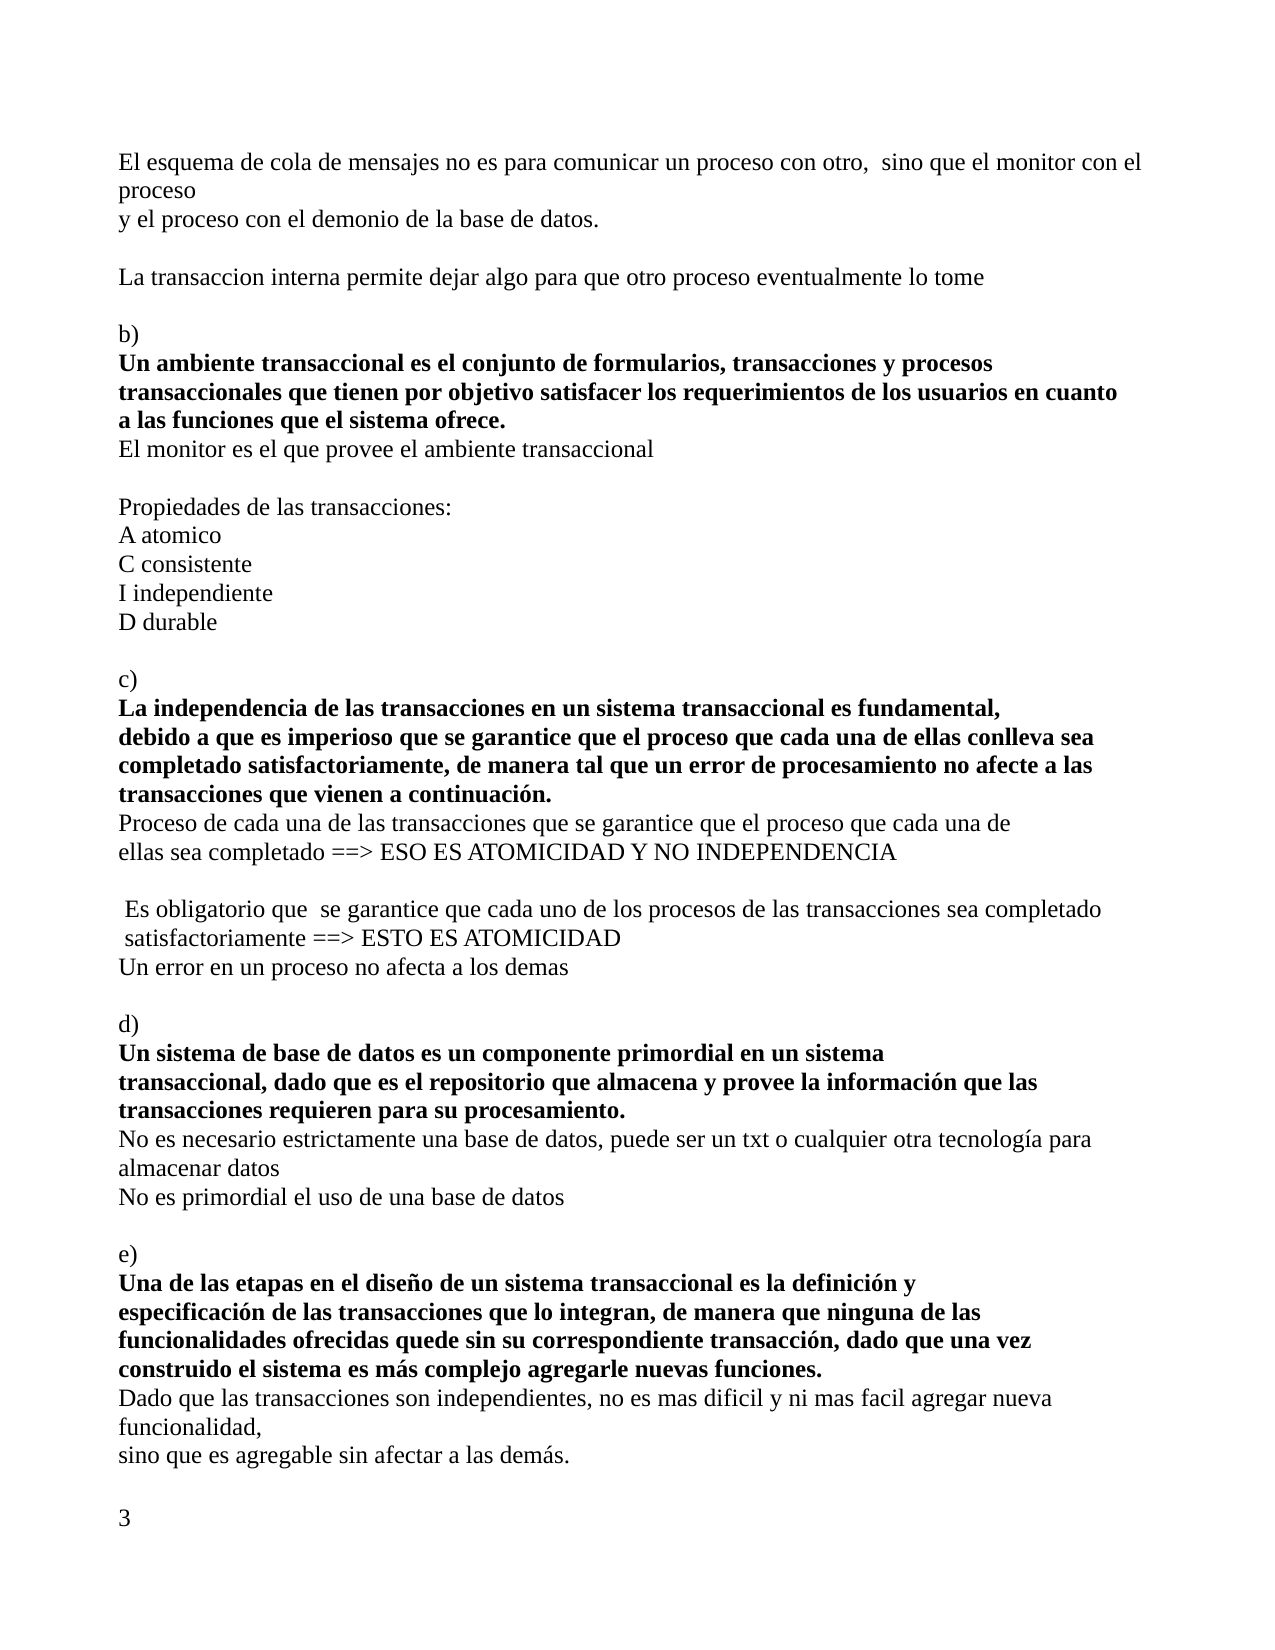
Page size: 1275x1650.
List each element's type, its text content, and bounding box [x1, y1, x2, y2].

text El monitor es el que provee el ambiente transaccional [118, 434, 1157, 463]
text debido a que es imperioso que se garantice que el proceso que cada una de ellas conlleva sea [118, 722, 1157, 751]
text C consistente [118, 549, 1157, 578]
text Un sistema de base de datos es un componente primordial en un sistema [118, 1038, 1157, 1067]
text El esquema de cola de mensajes no es para comunicar un proceso con otro, sino que el monitor con el proceso [118, 147, 1157, 204]
text No es primordial el uso de una base de datos [118, 1182, 1157, 1211]
text c) [118, 664, 1157, 693]
text I independiente [118, 578, 1157, 607]
text Es obligatorio que se garantice que cada uno de los procesos de las transacciones sea completado [118, 894, 1157, 923]
text satisfactoriamente ==> ESTO ES ATOMICIDAD [118, 923, 1157, 952]
text completado satisfactoriamente, de manera tal que un error de procesamiento no afecte a las [118, 751, 1157, 779]
text y el proceso con el demonio de la base de datos. [118, 204, 1157, 233]
text Un ambiente transaccional es el conjunto de formularios, transacciones y procesos [118, 348, 1157, 377]
text transacciones que vienen a continuación. [118, 779, 1157, 808]
text No es necesario estrictamente una base de datos, puede ser un txt o cualquier otra tecnología para [118, 1124, 1157, 1153]
text e) [118, 1239, 1157, 1268]
text transaccional, dado que es el repositorio que almacena y provee la información que las [118, 1067, 1157, 1096]
text D durable [118, 607, 1157, 636]
text ellas sea completado ==> ESO ES ATOMICIDAD Y NO INDEPENDENCIA [118, 837, 1157, 866]
text transaccionales que tienen por objetivo satisfacer los requerimientos de los usuarios en cuanto [118, 377, 1157, 406]
text funcionalidades ofrecidas quede sin su correspondiente transacción, dado que una vez [118, 1326, 1157, 1354]
text sino que es agregable sin afectar a las demás. [118, 1441, 1157, 1469]
text transacciones requieren para su procesamiento. [118, 1096, 1157, 1124]
text La transaccion interna permite dejar algo para que otro proceso eventualmente lo tome [118, 262, 1157, 291]
text Dado que las transacciones son independientes, no es mas dificil y ni mas facil agregar nueva funcionalidad, [118, 1383, 1157, 1441]
text almacenar datos [118, 1153, 1157, 1182]
text Propiedades de las transacciones: [118, 492, 1157, 521]
text Un error en un proceso no afecta a los demas [118, 952, 1157, 981]
text Proceso de cada una de las transacciones que se garantice que el proceso que cada una de [118, 808, 1157, 837]
text b) [118, 319, 1157, 348]
text Una de las etapas en el diseño de un sistema transaccional es la definición y [118, 1268, 1157, 1297]
text a las funciones que el sistema ofrece. [118, 406, 1157, 434]
text construido el sistema es más complejo agregarle nuevas funciones. [118, 1354, 1157, 1383]
text d) [118, 1009, 1157, 1038]
text La independencia de las transacciones en un sistema transaccional es fundamental, [118, 693, 1157, 722]
text A atomico [118, 521, 1157, 549]
text especificación de las transacciones que lo integran, de manera que ninguna de las [118, 1297, 1157, 1326]
